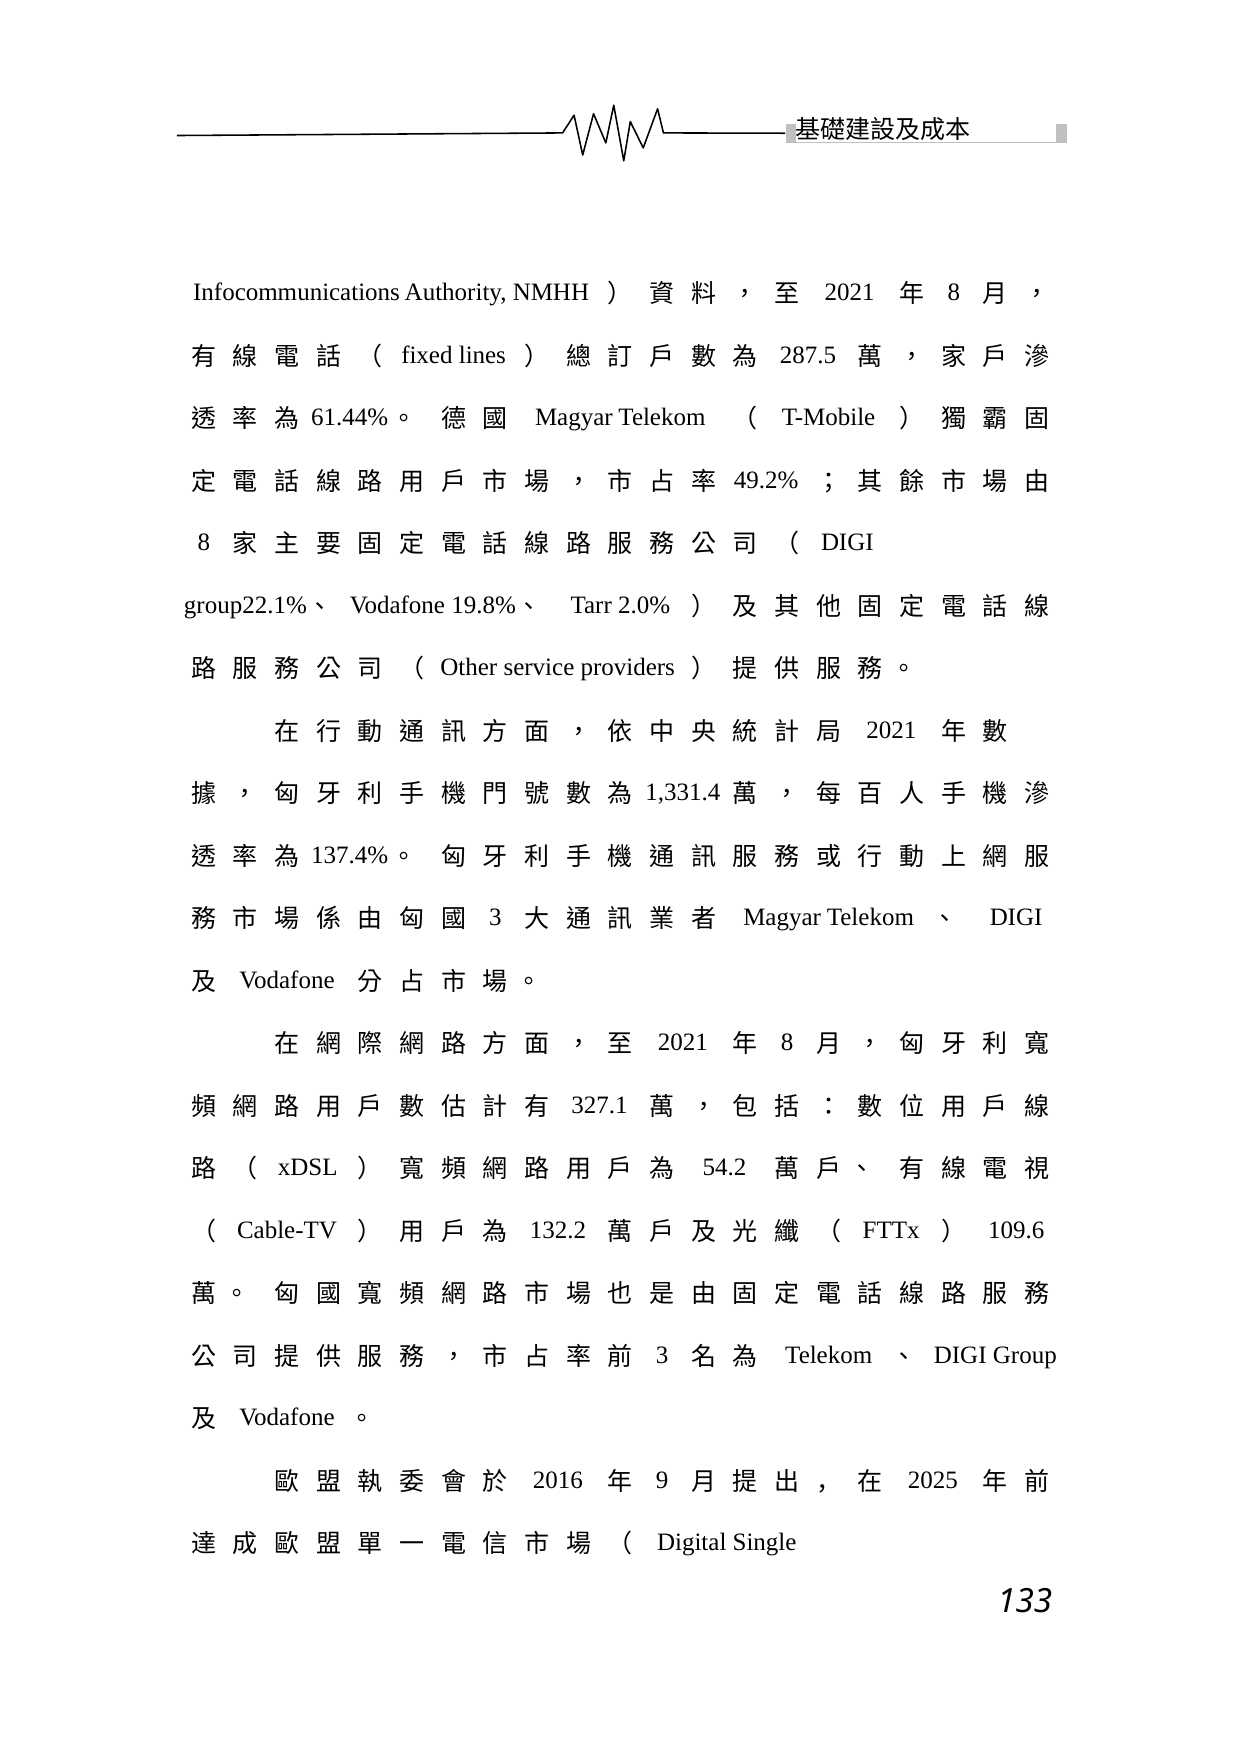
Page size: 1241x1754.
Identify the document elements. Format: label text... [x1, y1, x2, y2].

text 在網際網路方面，至2021年8月，匈牙利寬頻網路用戶數估計有327.1萬，包括：數位用戶線路（xDSL）寬頻網路用戶為54.2萬戶、有線電視（Cable-TV）用戶為132.2萬戶及光纖（FTTx）109.6萬。匈國寬頻網路市場也是由固定電話線路服務公司提供服務，市占率前3名為Telekom、DIGI Group及Vodafone。 [183, 1000, 1058, 1438]
text 歐盟執委會於2016年9月提出，在2025年前達成歐盟單一電信市場（Digital Single [183, 1438, 1058, 1563]
text Infocommunications Authority, NMHH）資料，至2021年8月，有線電話（fixed lines）總訂戶數為287.5萬，家戶滲透率為61.44%。德國Magyar Telekom（T-Mobile）獨霸固定電話線路用戶市場，市占率49.2%；其餘市場由8家主要固定電話線路服務公司（DIGI group22.1%、Vodafone 19.8%、Tarr 2.0%）及其他固定電話線路服務公司（Other service providers）提供服務。 [183, 250, 1058, 688]
text 在行動通訊方面，依中央統計局2021年數據，匈牙利手機門號數為1,331.4萬，每百人手機滲透率為137.4%。匈牙利手機通訊服務或行動上網服務市場係由匈國3大通訊業者Magyar Telekom、DIGI及Vodafone分占市場。 [183, 688, 1058, 1000]
